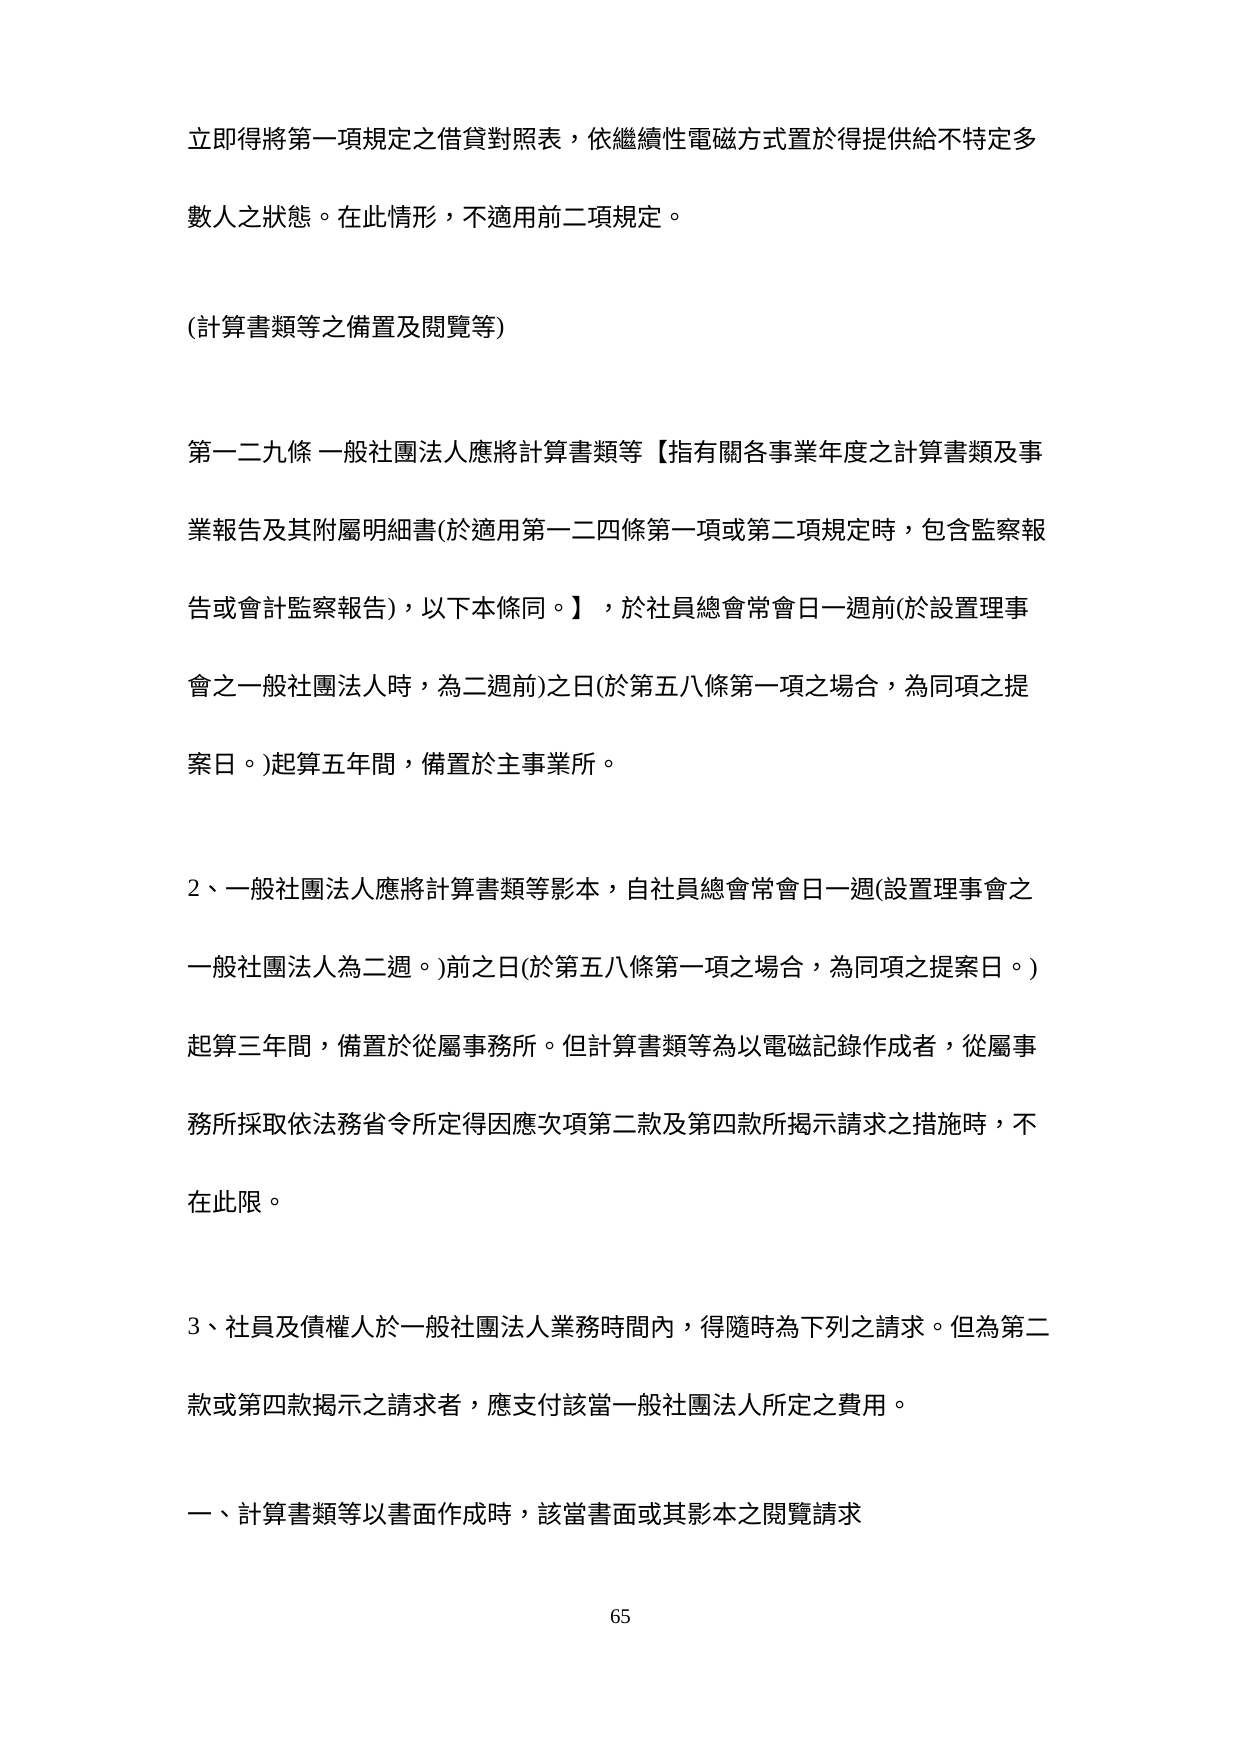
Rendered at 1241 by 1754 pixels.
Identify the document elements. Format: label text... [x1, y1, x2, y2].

text 立即得將第一項規定之借貸對照表，依繼續性電磁方式置於得提供給不特定多數人之狀態。在此情形，不適用前二項規定。 [187, 96, 1053, 237]
text 2、一般社團法人應將計算書類等影本，自社員總會常會日一週(設置理事會之一般社團法人為二週。)前之日(於第五八條第一項之場合，為同項之提案日。)起算三年間，備置於從屬事務所。但計算書類等為以電磁記錄作成者，從屬事務所採取依法務省令所定得因應次項第二款及第四款所揭示請求之措施時，不在此限。 [187, 846, 1053, 1221]
text 第一二九條 一般社團法人應將計算書類等【指有關各事業年度之計算書類及事業報告及其附屬明細書(於適用第一二四條第一項或第二項規定時，包含監察報告或會計監察報告)，以下本條同。】，於社員總會常會日一週前(於設置理事會之一般社團法人時，為二週前)之日(於第五八條第一項之場合，為同項之提案日。)起算五年間，備置於主事業所。 [187, 409, 1053, 784]
text (計算書類等之備置及閱覽等) [187, 284, 1053, 346]
text 3、社員及債權人於一般社團法人業務時間內，得隨時為下列之請求。但為第二款或第四款揭示之請求者，應支付該當一般社團法人所定之費用。 [187, 1284, 1053, 1424]
text 一、計算書類等以書面作成時，該當書面或其影本之閱覽請求 [187, 1471, 1053, 1534]
